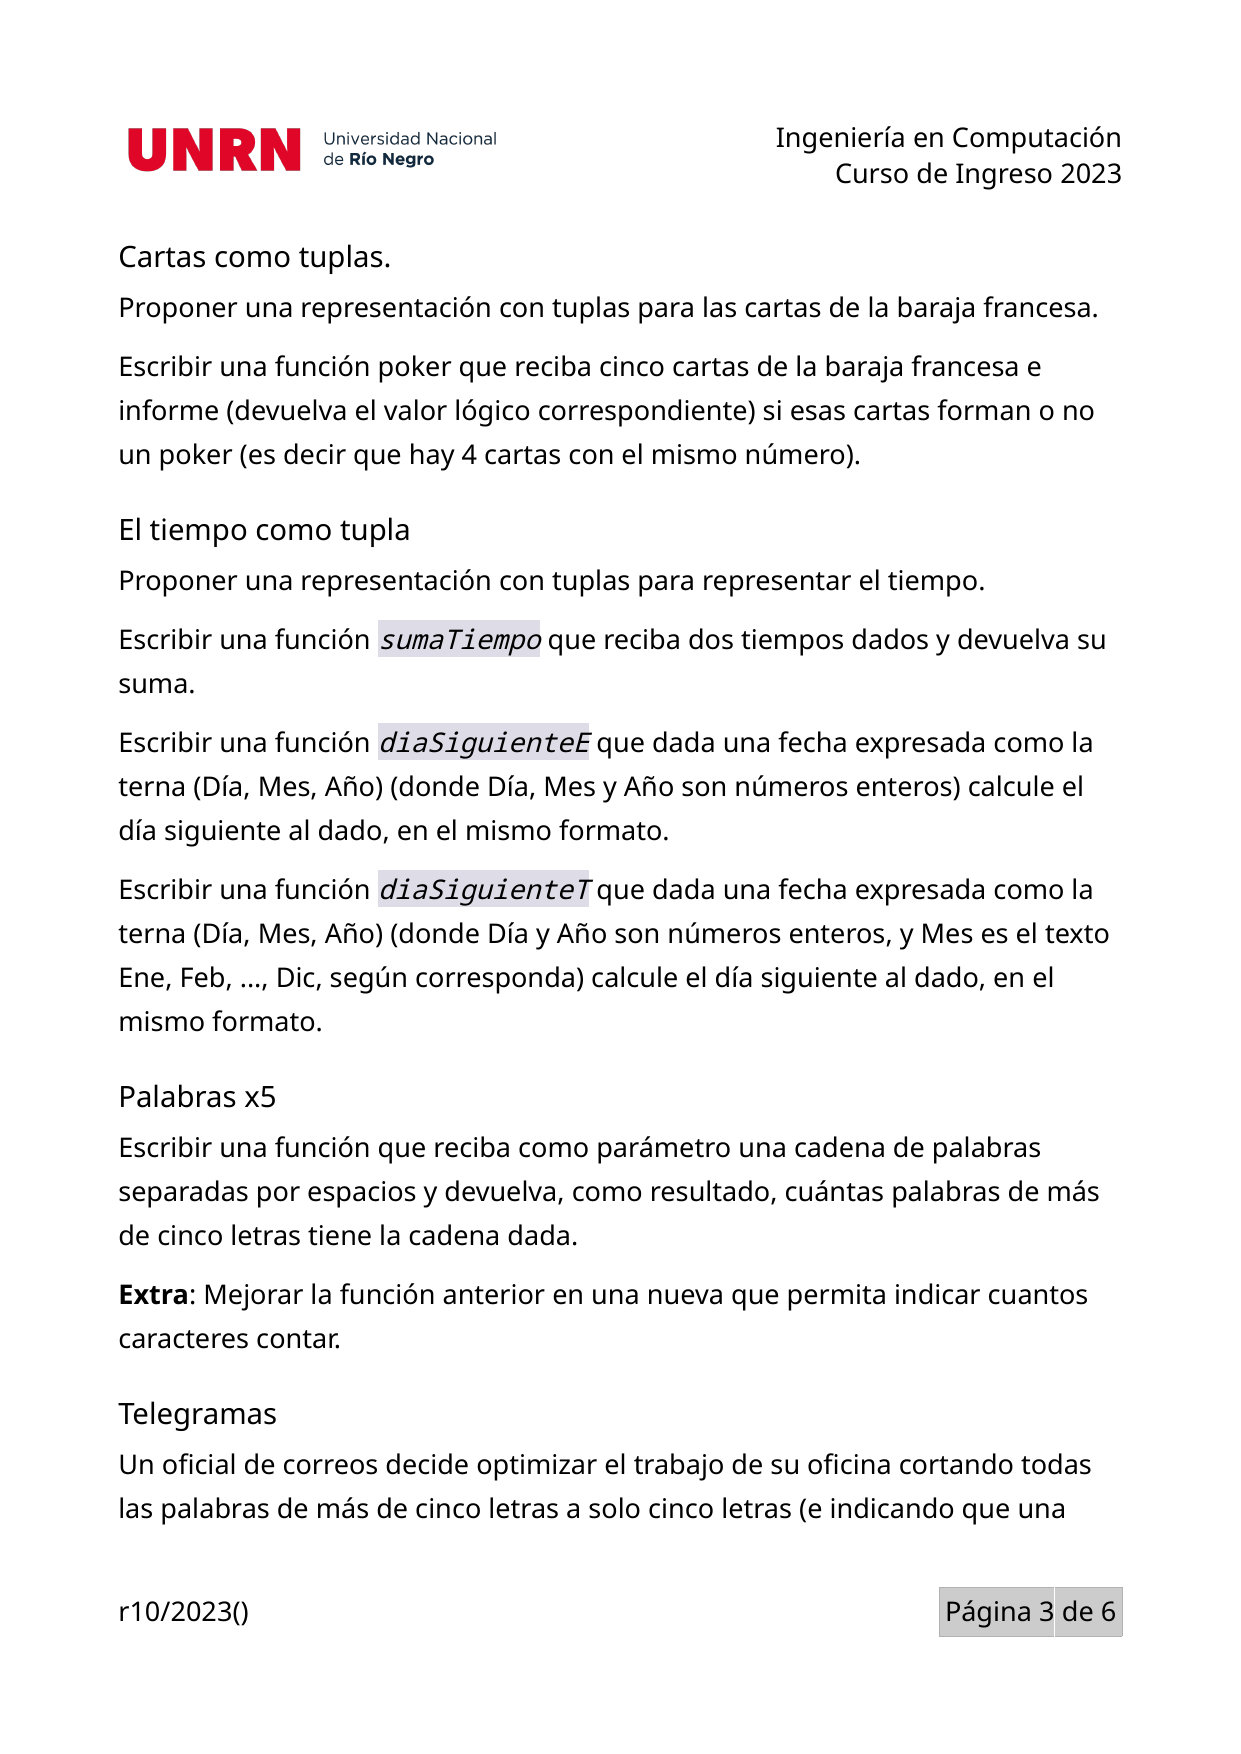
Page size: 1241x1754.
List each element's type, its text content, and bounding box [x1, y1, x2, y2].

text Proponer una representación con tuplas para representar el tiempo. [118, 561, 1122, 598]
subtitle El tiempo como tupla [118, 509, 1122, 549]
text Escribir una función que reciba como parámetro una cadena de palabras separadas por espacios y devuelva, como resultado, cuántas palabras de más de cinco letras tiene la cadena dada. [118, 1128, 1122, 1254]
text Escribir una función poker que reciba cinco cartas de la baraja francesa e informe (devuelva el valor lógico correspondiente) si esas cartas forman o no un poker (es decir que hay 4 cartas con el mismo número). [118, 347, 1122, 472]
text Escribir una función diaSiguienteE que dada una fecha expresada como la terna (Día, Mes, Año) (donde Día, Mes y Año son números enteros) calcule el día siguiente al dado, en el mismo formato. [118, 723, 1122, 848]
subtitle Telegramas [118, 1393, 1122, 1433]
text Proponer una representación con tuplas para las cartas de la baraja francesa. [118, 288, 1122, 325]
subtitle Cartas como tuplas. [118, 236, 1122, 276]
text Escribir una función sumaTiempo que reciba dos tiempos dados y devuelva su suma. [118, 620, 1122, 701]
text Extra: Mejorar la función anterior en una nueva que permita indicar cuantos caracteres contar. [118, 1276, 1122, 1357]
picture [118, 118, 505, 180]
text Escribir una función diaSiguienteT que dada una fecha expresada como la terna (Día, Mes, Año) (donde Día y Año son números enteros, y Mes es el texto Ene, Feb, ..., Dic, según corresponda) calcule el día siguiente al dado, en el mismo formato. [118, 870, 1122, 1039]
subtitle Palabras x5 [118, 1076, 1122, 1116]
text Un oficial de correos decide optimizar el trabajo de su oficina cortando todas las palabras de más de cinco letras a solo cinco letras (e indicando que una [118, 1446, 1122, 1527]
